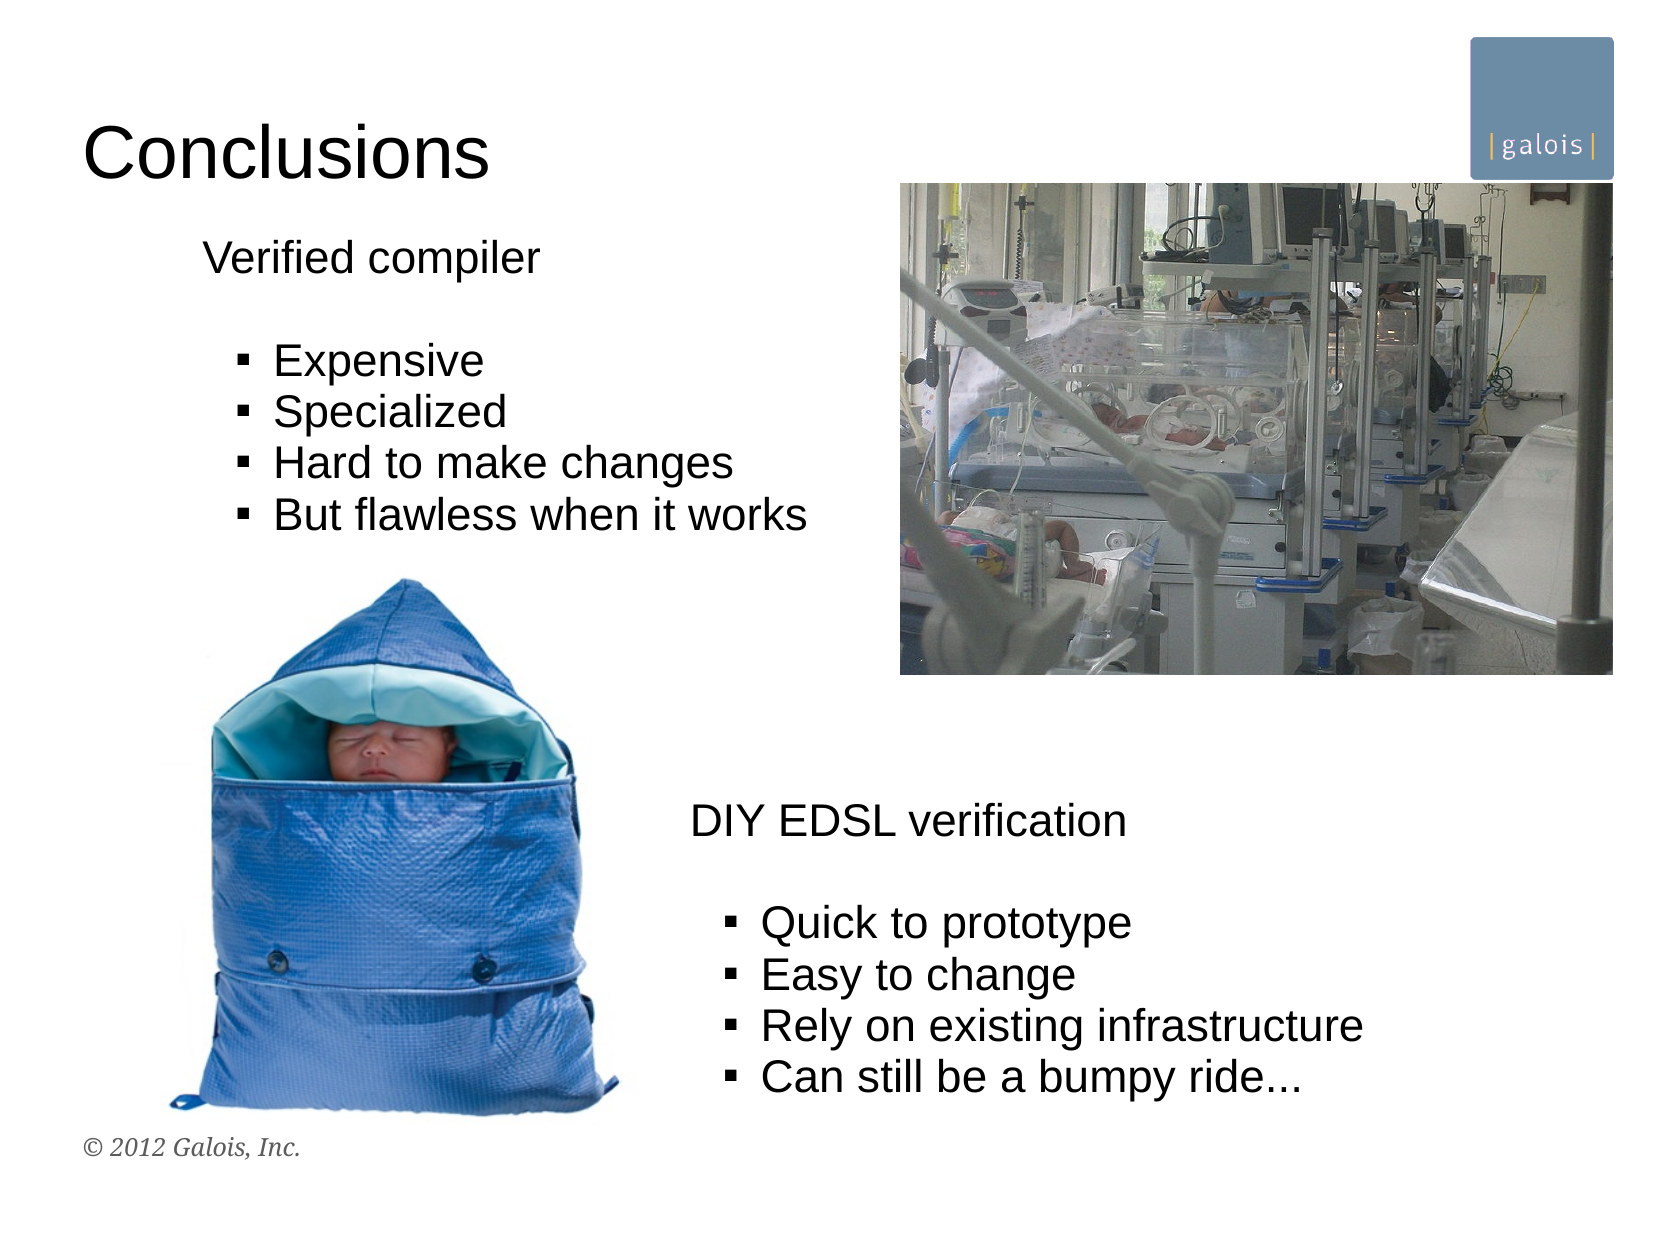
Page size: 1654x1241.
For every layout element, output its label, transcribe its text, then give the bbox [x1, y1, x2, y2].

picture [159, 559, 638, 1126]
text_box Verified compiler Expensive Specialized Hard to make changes But flawless when it works [187, 225, 863, 548]
text_box DIY EDSL verification Quick to prototype Easy to change Rely on existing infrastructure Can still be a bumpy ride... [675, 787, 1380, 1110]
title Conclusions [82, 49, 1571, 257]
picture [900, 29, 1621, 676]
